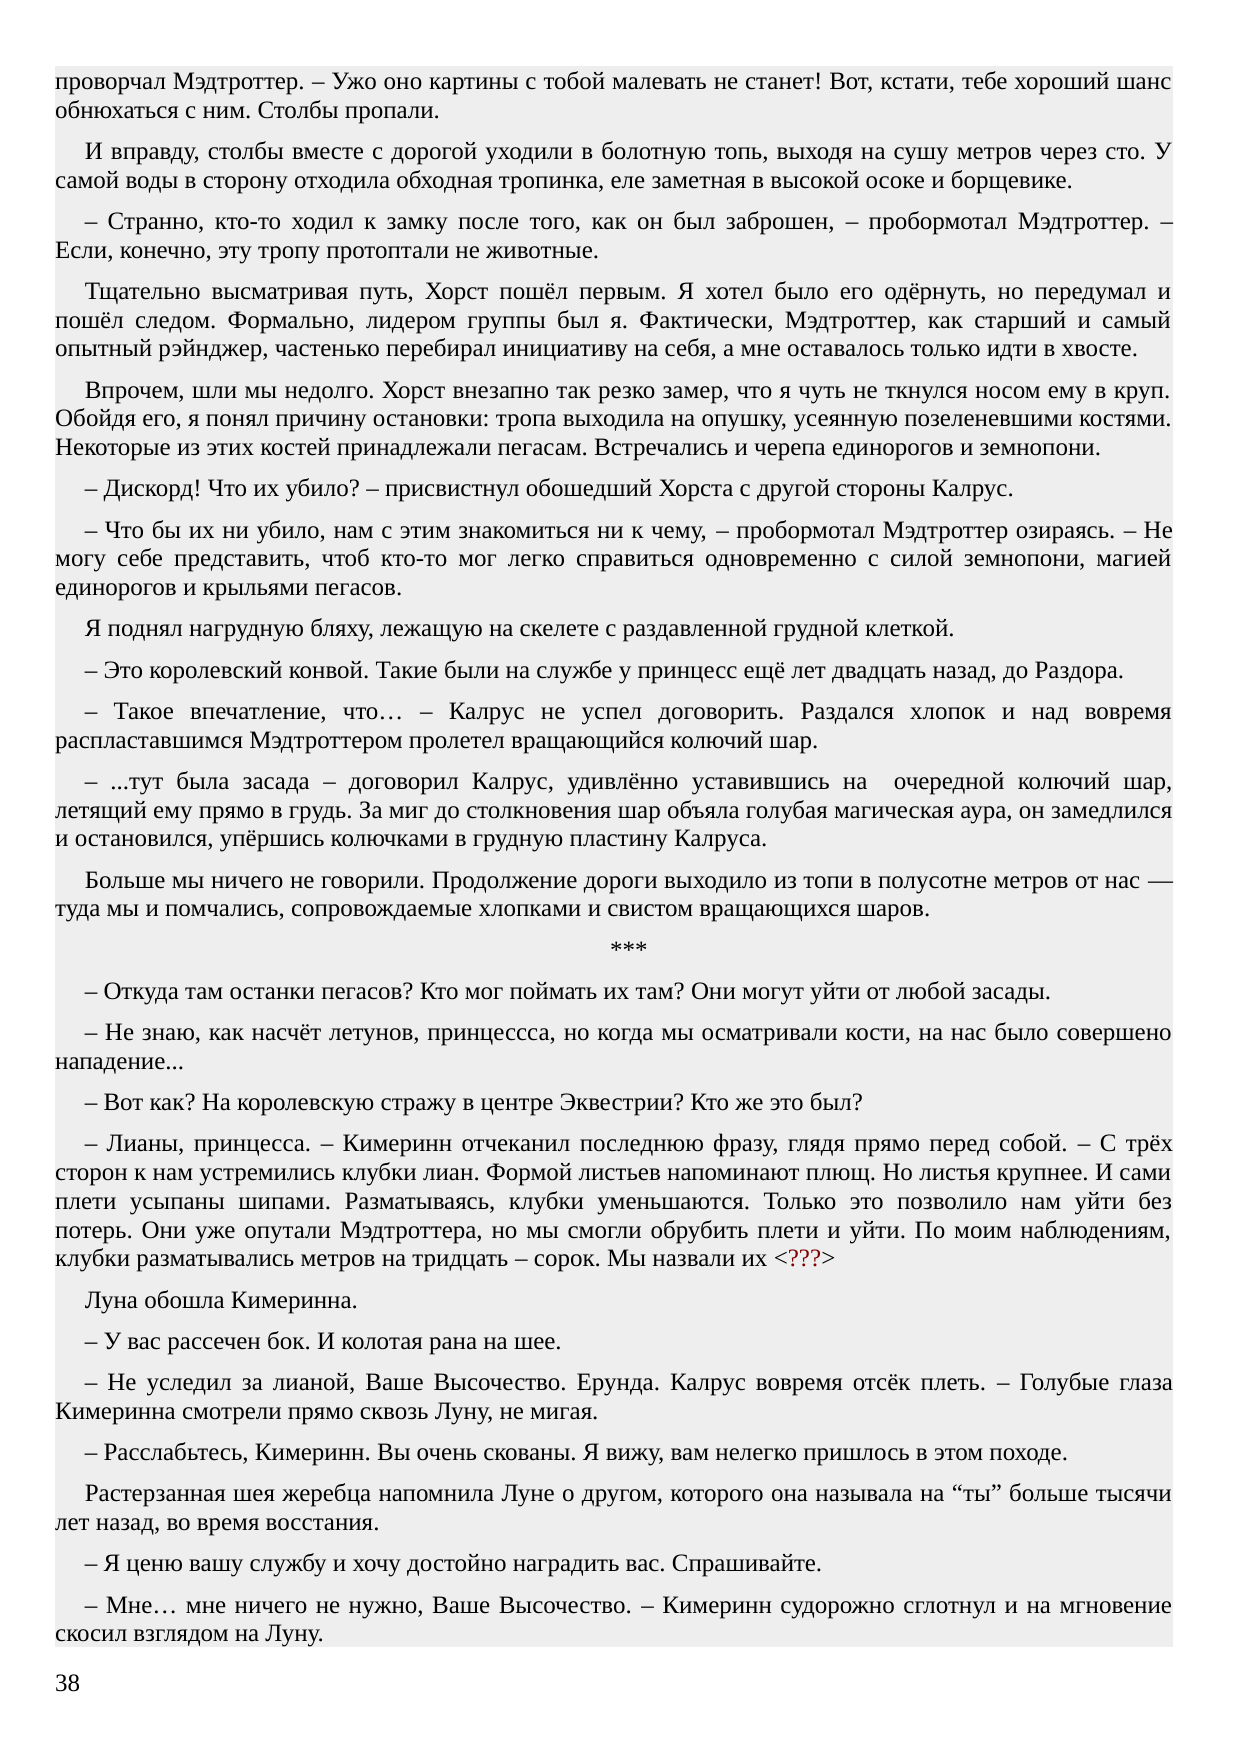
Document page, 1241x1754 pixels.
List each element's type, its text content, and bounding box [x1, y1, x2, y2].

text Больше мы ничего не говорили. Продолжение дороги выходило из топи в полусотне метров от нас — туда мы и помчались, сопровождаемые хлопками и свистом вращающихся шаров. [55, 865, 1173, 922]
text – Что бы их ни убило, нам с этим знакомиться ни к чему, – пробормотал Мэдтроттер озираясь. – Не могу себе представить, чтоб кто-то мог легко справиться одновременно с силой земнопони, магией единорогов и крыльями пегасов. [55, 515, 1173, 601]
text – Откуда там останки пегасов? Кто мог поймать их там? Они могут уйти от любой засады. [55, 976, 1173, 1005]
text – Я ценю вашу службу и хочу достойно наградить вас. Спрашивайте. [55, 1548, 1173, 1577]
text – Вот как? На королевскую стражу в центре Эквестрии? Кто же это был? [55, 1087, 1173, 1116]
text – Дискорд! Что их убило? – присвистнул обошедший Хорста с другой стороны Калрус. [55, 473, 1173, 502]
text Впрочем, шли мы недолго. Хорст внезапно так резко замер, что я чуть не ткнулся носом ему в круп. Обойдя его, я понял причину остановки: тропа выходила на опушку, усеянную позеленевшими костями. Некоторые из этих костей принадлежали пегасам. Встречались и черепа единорогов и земнопони. [55, 375, 1173, 461]
text проворчал Мэдтроттер. – Ужо оно картины с тобой малевать не станет! Вот, кстати, тебе хороший шанс обнюхаться с ним. Столбы пропали. [55, 66, 1173, 123]
text – Не уследил за лианой, Ваше Высочество. Ерунда. Калрус вовремя отсёк плеть. – Голубые глаза Кимеринна смотрели прямо сквозь Луну, не мигая. [55, 1367, 1173, 1425]
text – Это королевский конвой. Такие были на службе у принцесс ещё лет двадцать назад, до Раздора. [55, 655, 1173, 683]
text – Странно, кто-то ходил к замку после того, как он был заброшен, – пробормотал Мэдтроттер. – Если, конечно, эту тропу протоптали не животные. [55, 206, 1173, 263]
text Растерзанная шея жеребца напомнила Луне о другом, которого она называла на “ты” больше тысячи лет назад, во время восстания. [55, 1478, 1173, 1536]
text – Расслабьтесь, Кимеринн. Вы очень скованы. Я вижу, вам нелегко пришлось в этом походе. [55, 1437, 1173, 1466]
text – У вас рассечен бок. И колотая рана на шее. [55, 1326, 1173, 1355]
text – Лианы, принцесса. – Кимеринн отчеканил последнюю фразу, глядя прямо перед собой. – С трёх сторон к нам устремились клубки лиан. Формой листьев напоминают плющ. Но листья крупнее. И сами плети усыпаны шипами. Разматываясь, клубки уменьшаются. Только это позволило нам уйти без потерь. Они уже опутали Мэдтроттера, но мы смогли обрубить плети и уйти. По моим наблюдениям, клубки разматывались метров на тридцать – сорок. Мы назвали их <???> [55, 1128, 1173, 1272]
text – Не знаю, как насчёт летунов, принцессса, но когда мы осматривали кости, на нас было совершено нападение... [55, 1017, 1173, 1075]
text – Такое впечатление, что… – Калрус не успел договорить. Раздался хлопок и над вовремя распластавшимся Мэдтроттером пролетел вращающийся колючий шар. [55, 696, 1173, 753]
text *** [55, 935, 1173, 963]
text Я поднял нагрудную бляху, лежащую на скелете с раздавленной грудной клеткой. [55, 613, 1173, 642]
text – Мне… мне ничего не нужно, Ваше Высочество. – Кимеринн судорожно сглотнул и на мгновение скосил взглядом на Луну. [55, 1590, 1173, 1647]
text Тщательно высматривая путь, Хорст пошёл первым. Я хотел было его одёрнуть, но передумал и пошёл следом. Формально, лидером группы был я. Фактически, Мэдтроттер, как старший и самый опытный рэйнджер, частенько перебирал инициативу на себя, а мне оставалось только идти в хвосте. [55, 276, 1173, 362]
text И вправду, столбы вместе с дорогой уходили в болотную топь, выходя на сушу метров через сто. У самой воды в сторону отходила обходная тропинка, еле заметная в высокой осоке и борщевике. [55, 136, 1173, 193]
text – ...тут была засада – договорил Калрус, удивлённо уставившись на очередной колючий шар, летящий ему прямо в грудь. За миг до столкновения шар объяла голубая магическая аура, он замедлился и остановился, упёршись колючками в грудную пластину Калруса. [55, 766, 1173, 852]
text Луна обошла Кимеринна. [55, 1285, 1173, 1313]
